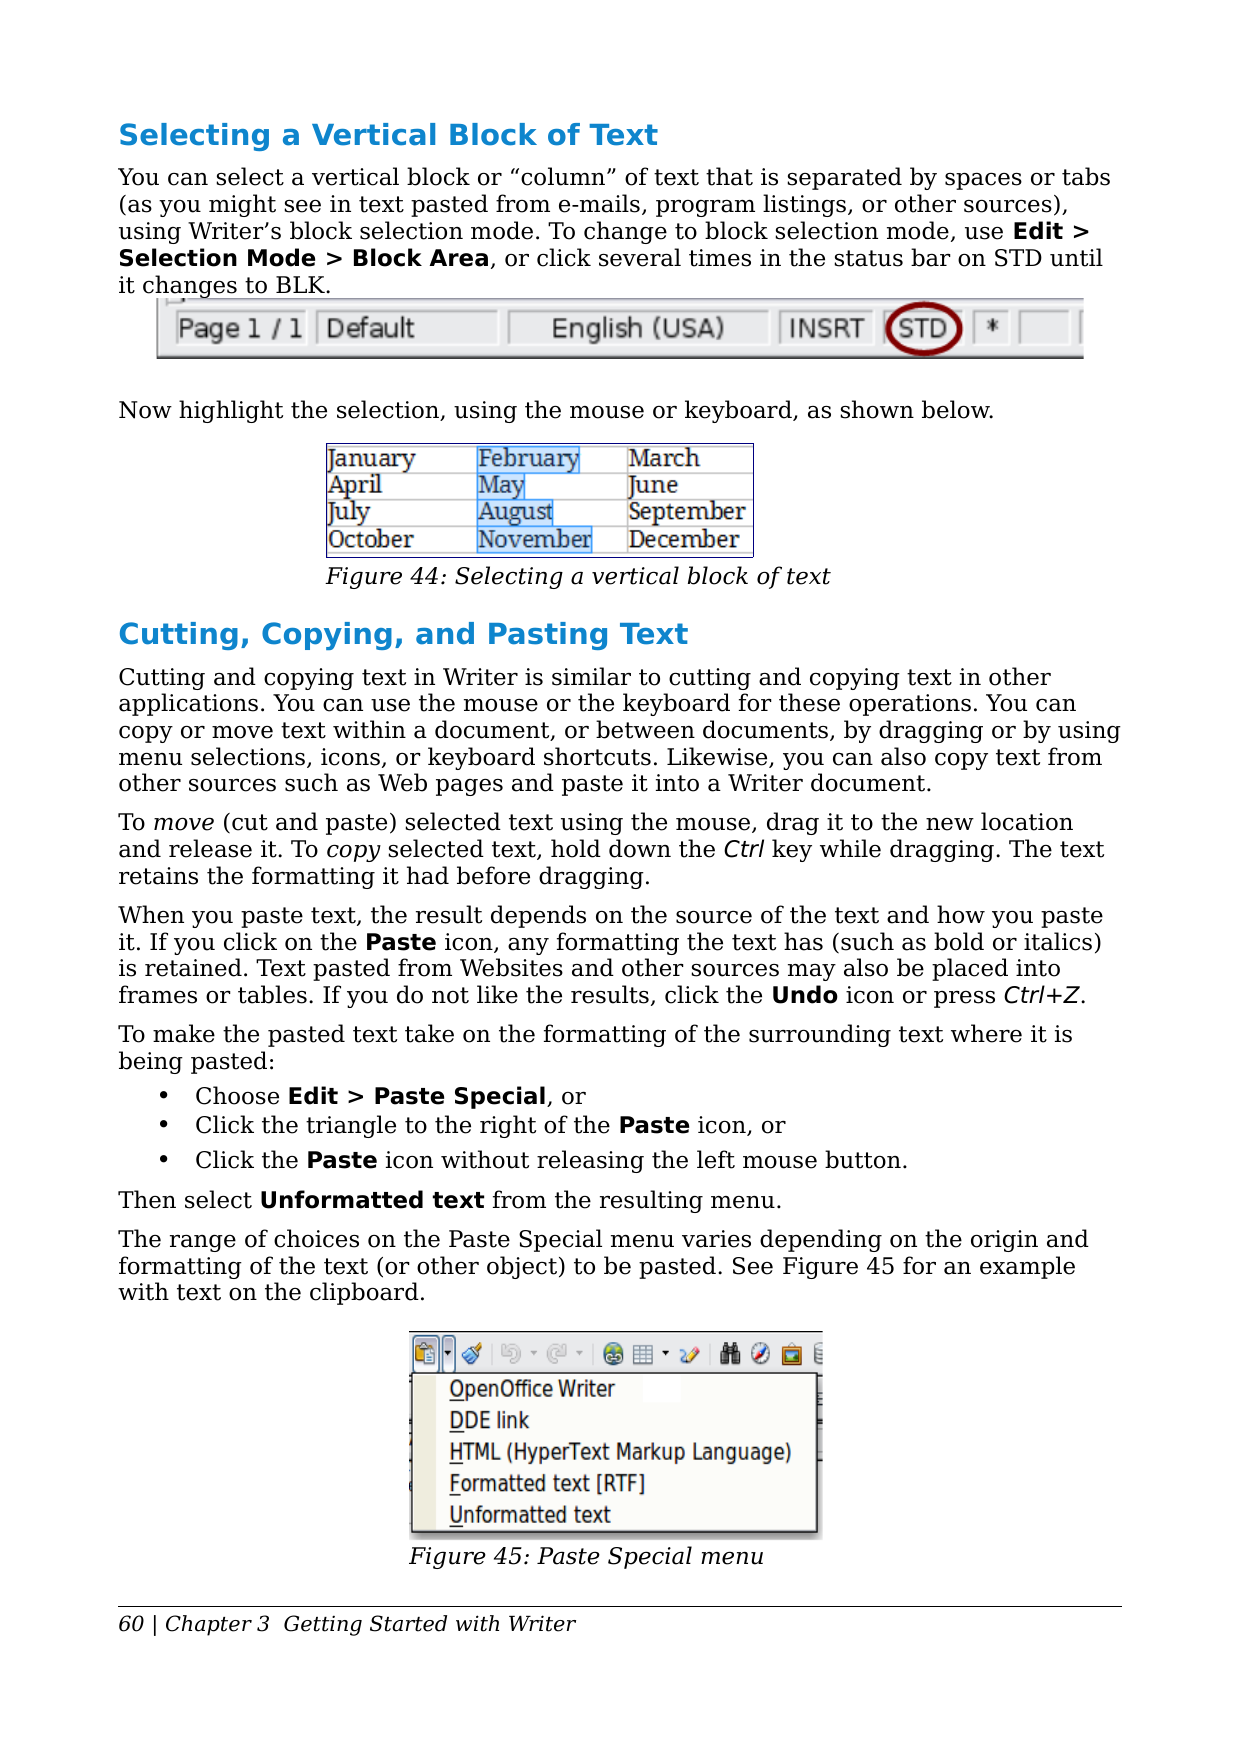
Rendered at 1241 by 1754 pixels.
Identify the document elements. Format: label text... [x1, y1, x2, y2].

picture [327, 444, 753, 557]
text The range of choices on the Paste Special menu varies depending on the origin and formatting of the text (or other object) to be pasted. See Figure 45 for an example with text on the clipboard. [118, 1226, 1122, 1306]
text You can select a vertical block or “column” of text that is separated by spaces or tabs (as you might see in text pasted from e-mails, program listings, or other sources), using Writer’s block selection mode. To change to block selection mode, use Edit > Selection Mode > Block Area, or click several times in the status bar on STD until it changes to BLK. [118, 164, 1122, 298]
picture [156, 298, 1084, 359]
text Figure 44: Selecting a vertical block of text [326, 563, 914, 590]
list Click the triangle to the right of the Paste icon, or [156, 1110, 1122, 1139]
subtitle Cutting, Copying, and Pasting Text [118, 617, 1122, 651]
text When you paste text, the result depends on the source of the text and how you paste it. If you click on the Paste icon, any formatting the text has (such as bold or italics) is retained. Text pasted from Websites and other sources may also be placed into frames or tables. If you do not like the results, click the Undo icon or press Ctrl+Z. [118, 902, 1122, 1009]
subtitle Selecting a Vertical Block of Text [118, 118, 1122, 152]
list Choose Edit > Paste Special, or [156, 1081, 1122, 1110]
picture [409, 1331, 824, 1543]
list To make the pasted text take on the formatting of the surrounding text where it is being pasted: [118, 1021, 1122, 1074]
text Figure 45: Paste Special menu [409, 1543, 824, 1570]
text Then select Unformatted text from the resulting menu. [118, 1187, 1122, 1214]
list Click the Paste icon without releasing the left mouse button. [156, 1146, 1122, 1175]
text Cutting and copying text in Writer is similar to cutting and copying text in other applications. You can use the mouse or the keyboard for these operations. You can copy or move text within a document, or between documents, by dragging or by using menu selections, icons, or keyboard shortcuts. Likewise, you can also copy text from other sources such as Web pages and paste it into a Writer document. [118, 664, 1122, 797]
text To move (cut and paste) selected text using the mouse, drag it to the new location and release it. To copy selected text, hold down the Ctrl key while dragging. The text retains the formatting it had before dragging. [118, 809, 1122, 889]
text Now highlight the selection, using the mouse or keyboard, as shown below. [118, 397, 1122, 424]
